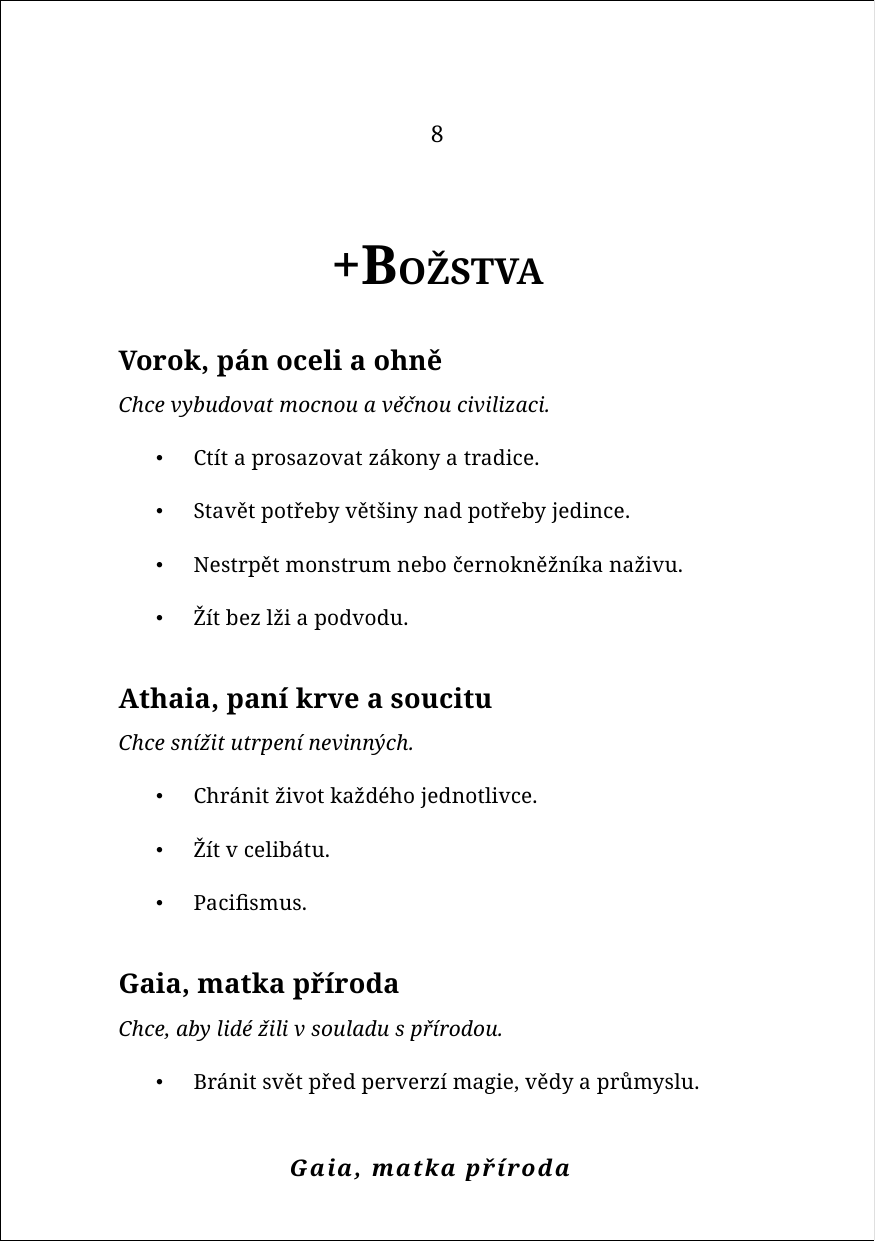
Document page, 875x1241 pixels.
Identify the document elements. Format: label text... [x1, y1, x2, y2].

subtitle +Božstva [118, 226, 756, 300]
subtitle Vorok, pán oceli a ohně [118, 341, 756, 378]
subtitle Gaia, matka příroda [118, 965, 756, 1002]
list Bránit svět před perverzí magie, vědy a průmyslu. [156, 1067, 756, 1095]
list Žít bez lži a podvodu. [156, 603, 756, 631]
text Chce vybudovat mocnou a věčnou civilizaci. [118, 390, 756, 418]
text Chce, aby lidé žili v souladu s přírodou. [118, 1014, 756, 1042]
list Stavět potřeby většiny nad potřeby jedince. [156, 496, 756, 525]
list Nestrpět monstrum nebo černokněžníka naživu. [156, 550, 756, 578]
list Ctít a prosazovat zákony a tradice. [156, 443, 756, 472]
text Chce snížit utrpení nevinných. [118, 728, 756, 757]
list Žít v celibátu. [156, 835, 756, 863]
list Pacifismus. [156, 888, 756, 917]
list Chránit život každého jednotlivce. [156, 782, 756, 810]
subtitle Athaia, paní krve a soucitu [118, 680, 756, 717]
